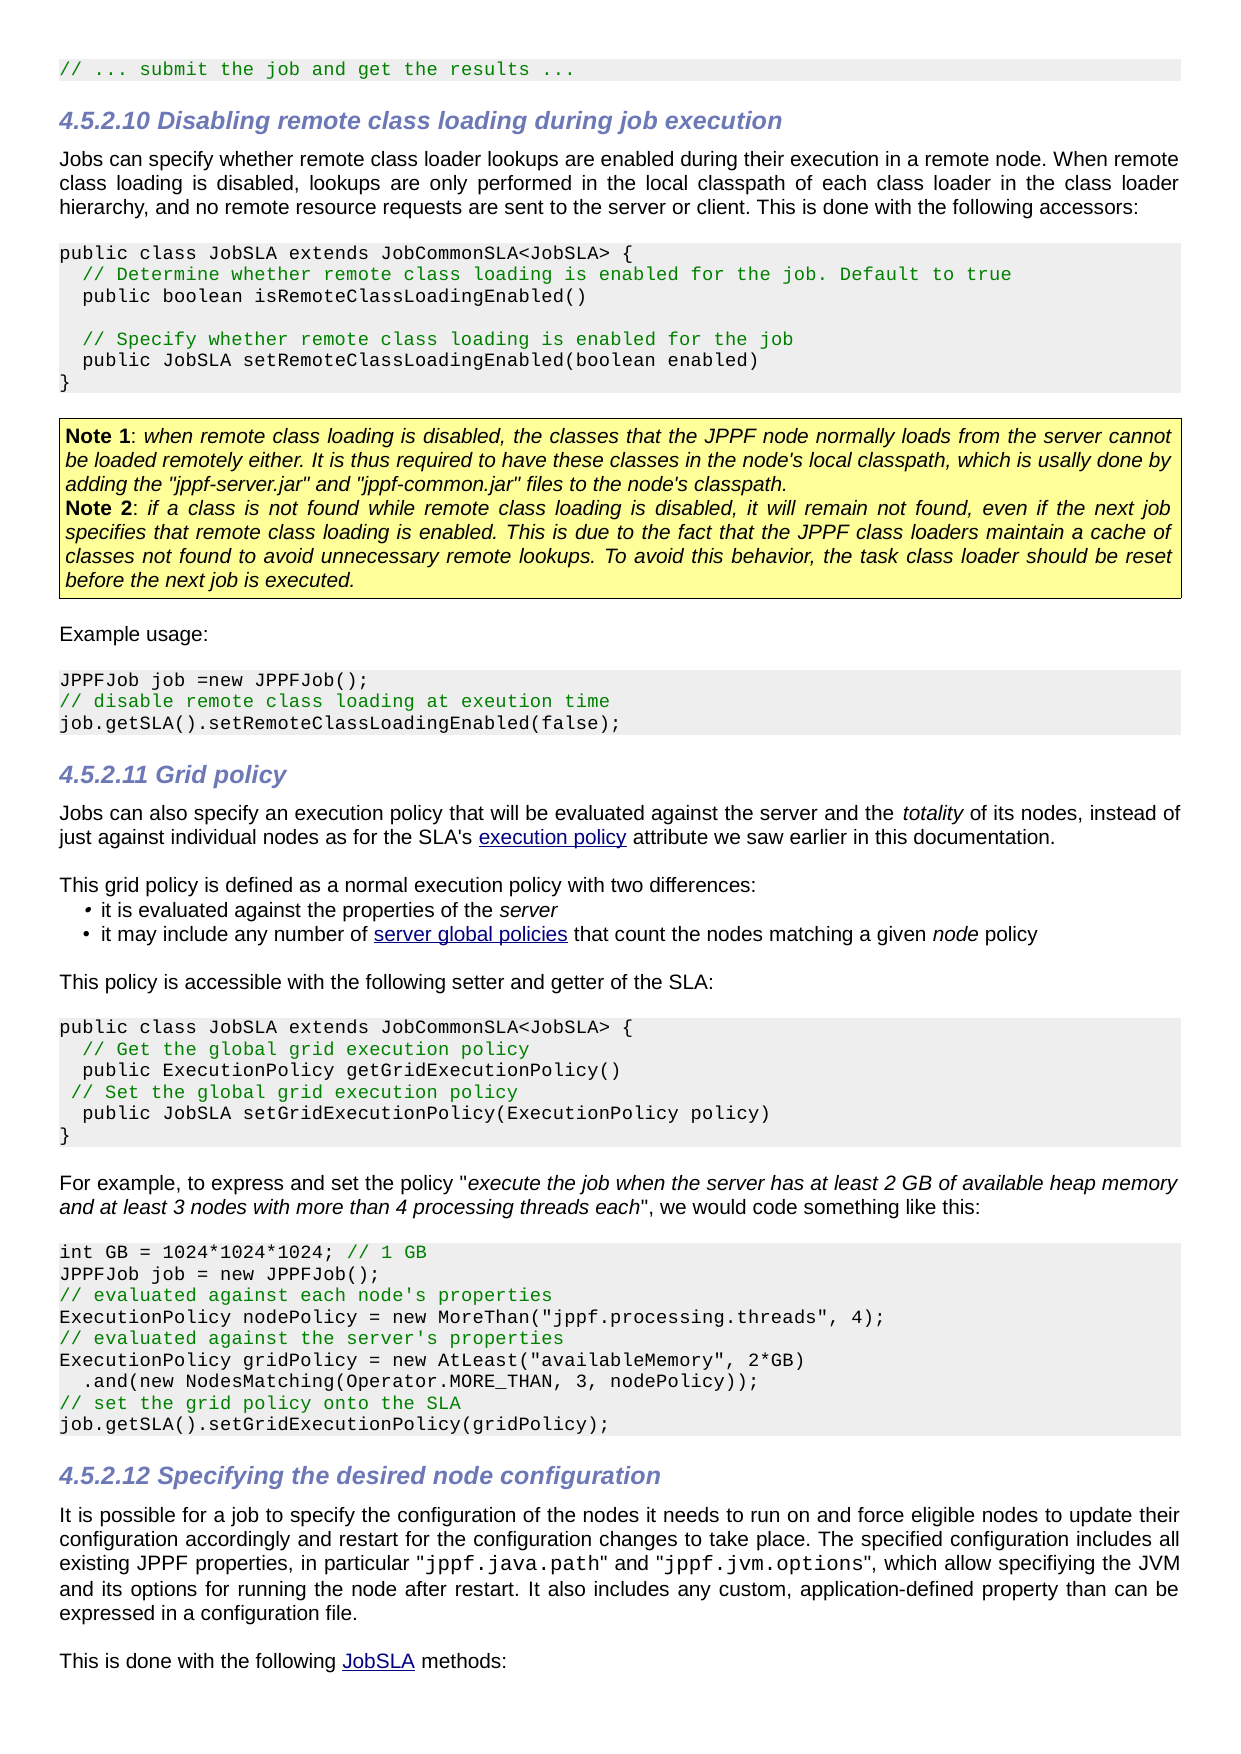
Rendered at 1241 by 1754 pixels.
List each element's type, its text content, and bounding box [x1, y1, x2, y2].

text This is done with the following JobSLA methods: [59, 1649, 1181, 1673]
text public ExecutionPolicy getGridExecutionPolicy() [59, 1061, 1181, 1082]
subtitle Specifying the desired node configuration [59, 1461, 1181, 1490]
text Note 2: if a class is not found while remote class loading is disabled, it will remain not found, even if the next job specifies that remote class loading is enabled. This is due to the fact that the JPPF class loaders maintain a cache of classes not found to avoid unnecessary remote lookups. To avoid this behavior, the task class loader should be reset before the next job is executed. [60, 490, 1181, 598]
text Example usage: [59, 622, 1181, 646]
text int GB = 1024*1024*1024; // 1 GB [59, 1243, 1181, 1264]
text Jobs can specify whether remote class loader lookups are enabled during their execution in a remote node. When remote class loading is disabled, lookups are only performed in the local classpath of each class loader in the class loader hierarchy, and no remote resource requests are sent to the server or client. This is done with the following accessors: [59, 147, 1181, 219]
text public JobSLA setGridExecutionPolicy(ExecutionPolicy policy) [59, 1104, 1181, 1125]
text // Determine whether remote class loading is enabled for the job. Default to true [59, 265, 1181, 286]
text This policy is accessible with the following setter and getter of the SLA: [59, 970, 1181, 994]
text ExecutionPolicy gridPolicy = new AtLeast("availableMemory", 2*GB) [59, 1350, 1181, 1372]
text // Set the global grid execution policy [59, 1082, 1181, 1104]
text Note 1: when remote class loading is disabled, the classes that the JPPF node normally loads from the server cannot be loaded remotely either. It is thus required to have these classes in the node's local classpath, which is usally done by adding the "jppf-server.jar" and "jppf-common.jar" files to the node's classpath. [60, 419, 1181, 490]
text // set the grid policy onto the SLA [59, 1393, 1181, 1414]
text ExecutionPolicy nodePolicy = new MoreThan("jppf.processing.threads", 4); [59, 1307, 1181, 1329]
list it is evaluated against the properties of the server [83, 897, 1181, 922]
text job.getSLA().setRemoteClassLoadingEnabled(false); [59, 713, 1181, 735]
text job.getSLA().setGridExecutionPolicy(gridPolicy); [59, 1414, 1181, 1436]
text This grid policy is defined as a normal execution policy with two differences: [59, 873, 1181, 897]
text public class JobSLA extends JobCommonSLA<JobSLA> { [59, 1018, 1181, 1039]
text } [59, 1125, 1181, 1147]
subtitle Disabling remote class loading during job execution [59, 106, 1181, 134]
text JPPFJob job = new JPPFJob(); [59, 1264, 1181, 1286]
text public boolean isRemoteClassLoadingEnabled() [59, 286, 1181, 308]
text For example, to express and set the policy "execute the job when the server has at least 2 GB of available heap memory and at least 3 nodes with more than 4 processing threads each", we would code something like this: [59, 1171, 1181, 1219]
text // disable remote class loading at exeution time [59, 692, 1181, 713]
text // Specify whether remote class loading is enabled for the job [59, 329, 1181, 351]
text // Get the global grid execution policy [59, 1039, 1181, 1061]
text It is possible for a job to specify the configuration of the nodes it needs to run on and force eligible nodes to update their configuration accordingly and restart for the configuration changes to take place. The specified configuration includes all existing JPPF properties, in particular "jppf.java.path" and "jppf.jvm.options", which allow specifiying the JVM and its options for running the node after restart. It also includes any custom, application-defined property than can be expressed in a configuration file. [59, 1502, 1181, 1625]
subtitle Grid policy [59, 760, 1181, 789]
text } [59, 372, 1181, 393]
text // ... submit the job and get the results ... [59, 59, 1181, 81]
text public JobSLA setRemoteClassLoadingEnabled(boolean enabled) [59, 351, 1181, 372]
text .and(new NodesMatching(Operator.MORE_THAN, 3, nodePolicy)); [59, 1372, 1181, 1393]
text // evaluated against the server's properties [59, 1329, 1181, 1350]
text JPPFJob job =new JPPFJob(); [59, 670, 1181, 692]
text public class JobSLA extends JobCommonSLA<JobSLA> { [59, 243, 1181, 265]
text // evaluated against each node's properties [59, 1286, 1181, 1307]
list it may include any number of server global policies that count the nodes matching a given node policy [83, 922, 1181, 946]
text Jobs can also specify an execution policy that will be evaluated against the server and the totality of its nodes, instead of just against individual nodes as for the SLA's execution policy attribute we saw earlier in this documentation. [59, 801, 1181, 849]
